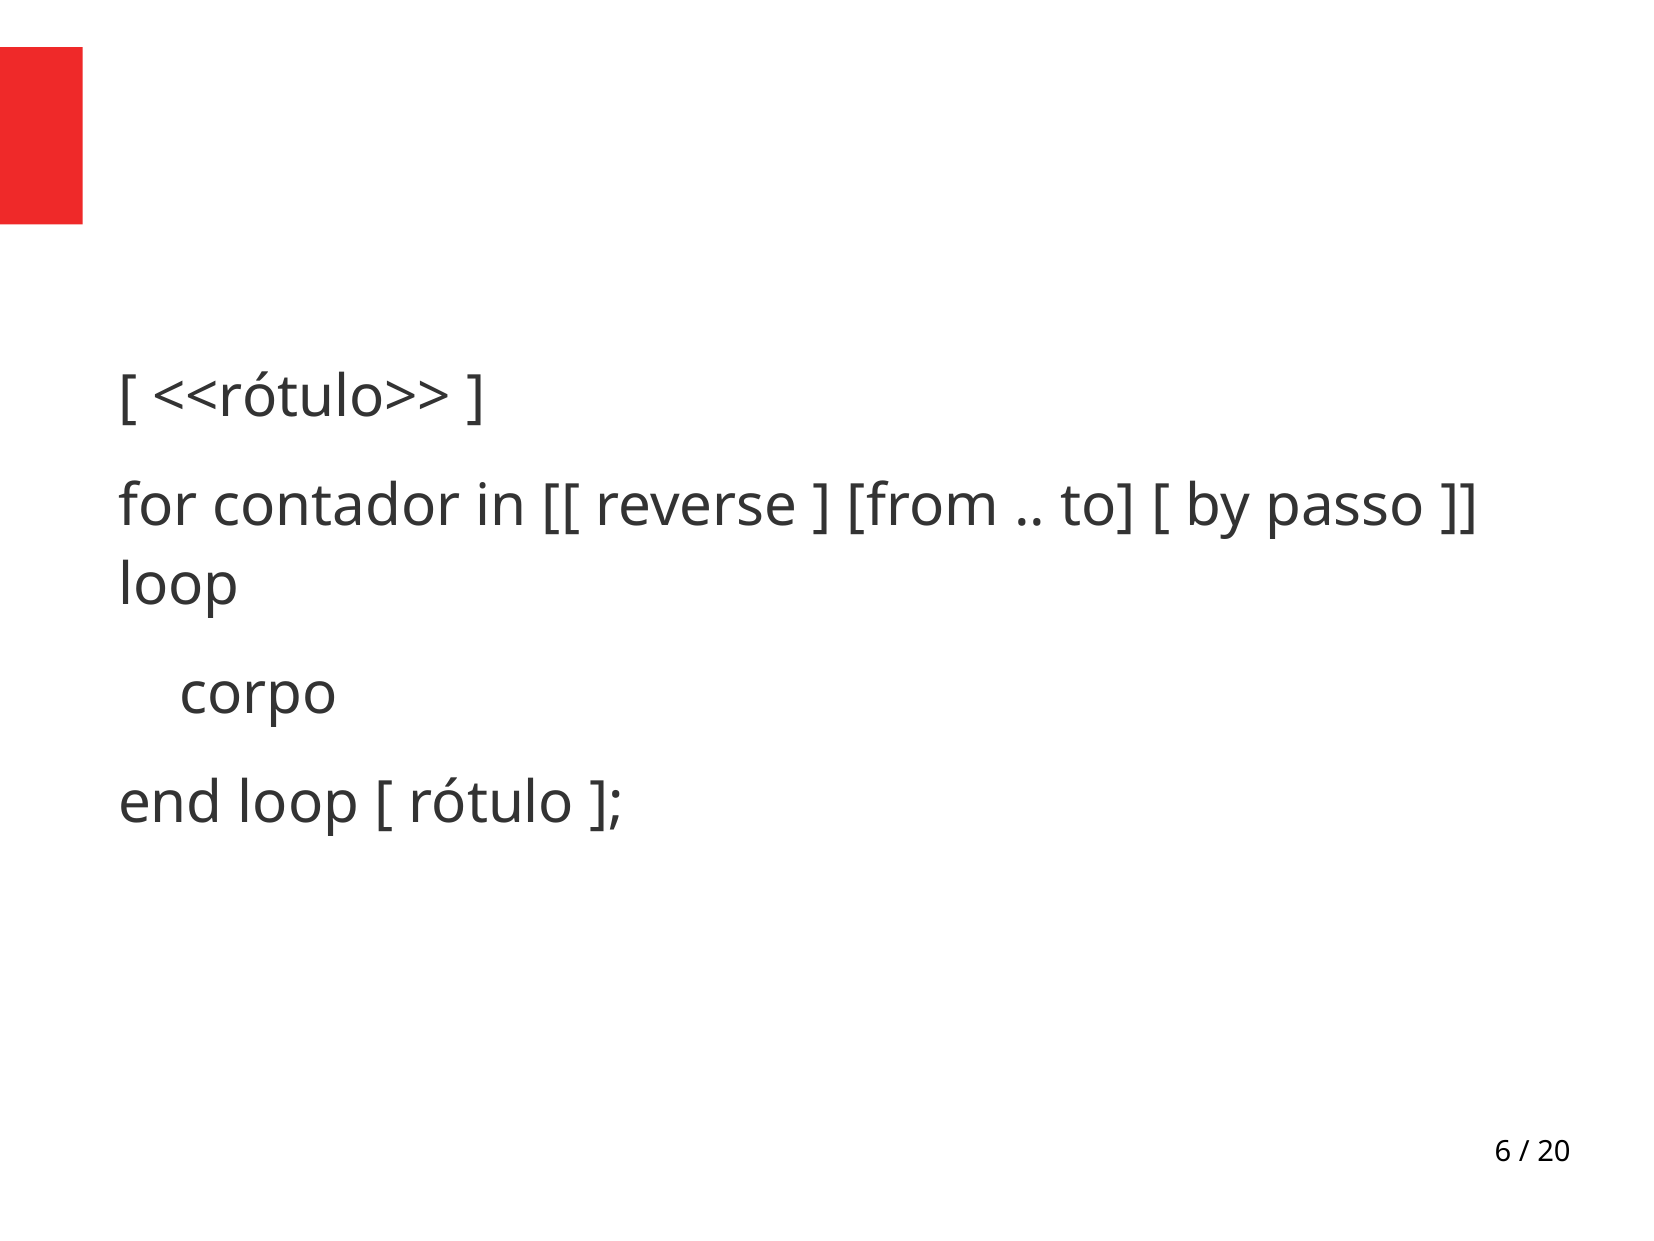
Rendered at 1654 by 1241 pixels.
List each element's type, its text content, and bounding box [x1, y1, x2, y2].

list [ <<rótulo>> ] for contador in [[ reverse ] [from .. to] [ by passo ]] loop corpo end loop [ rótulo ]; [118, 354, 1536, 1074]
